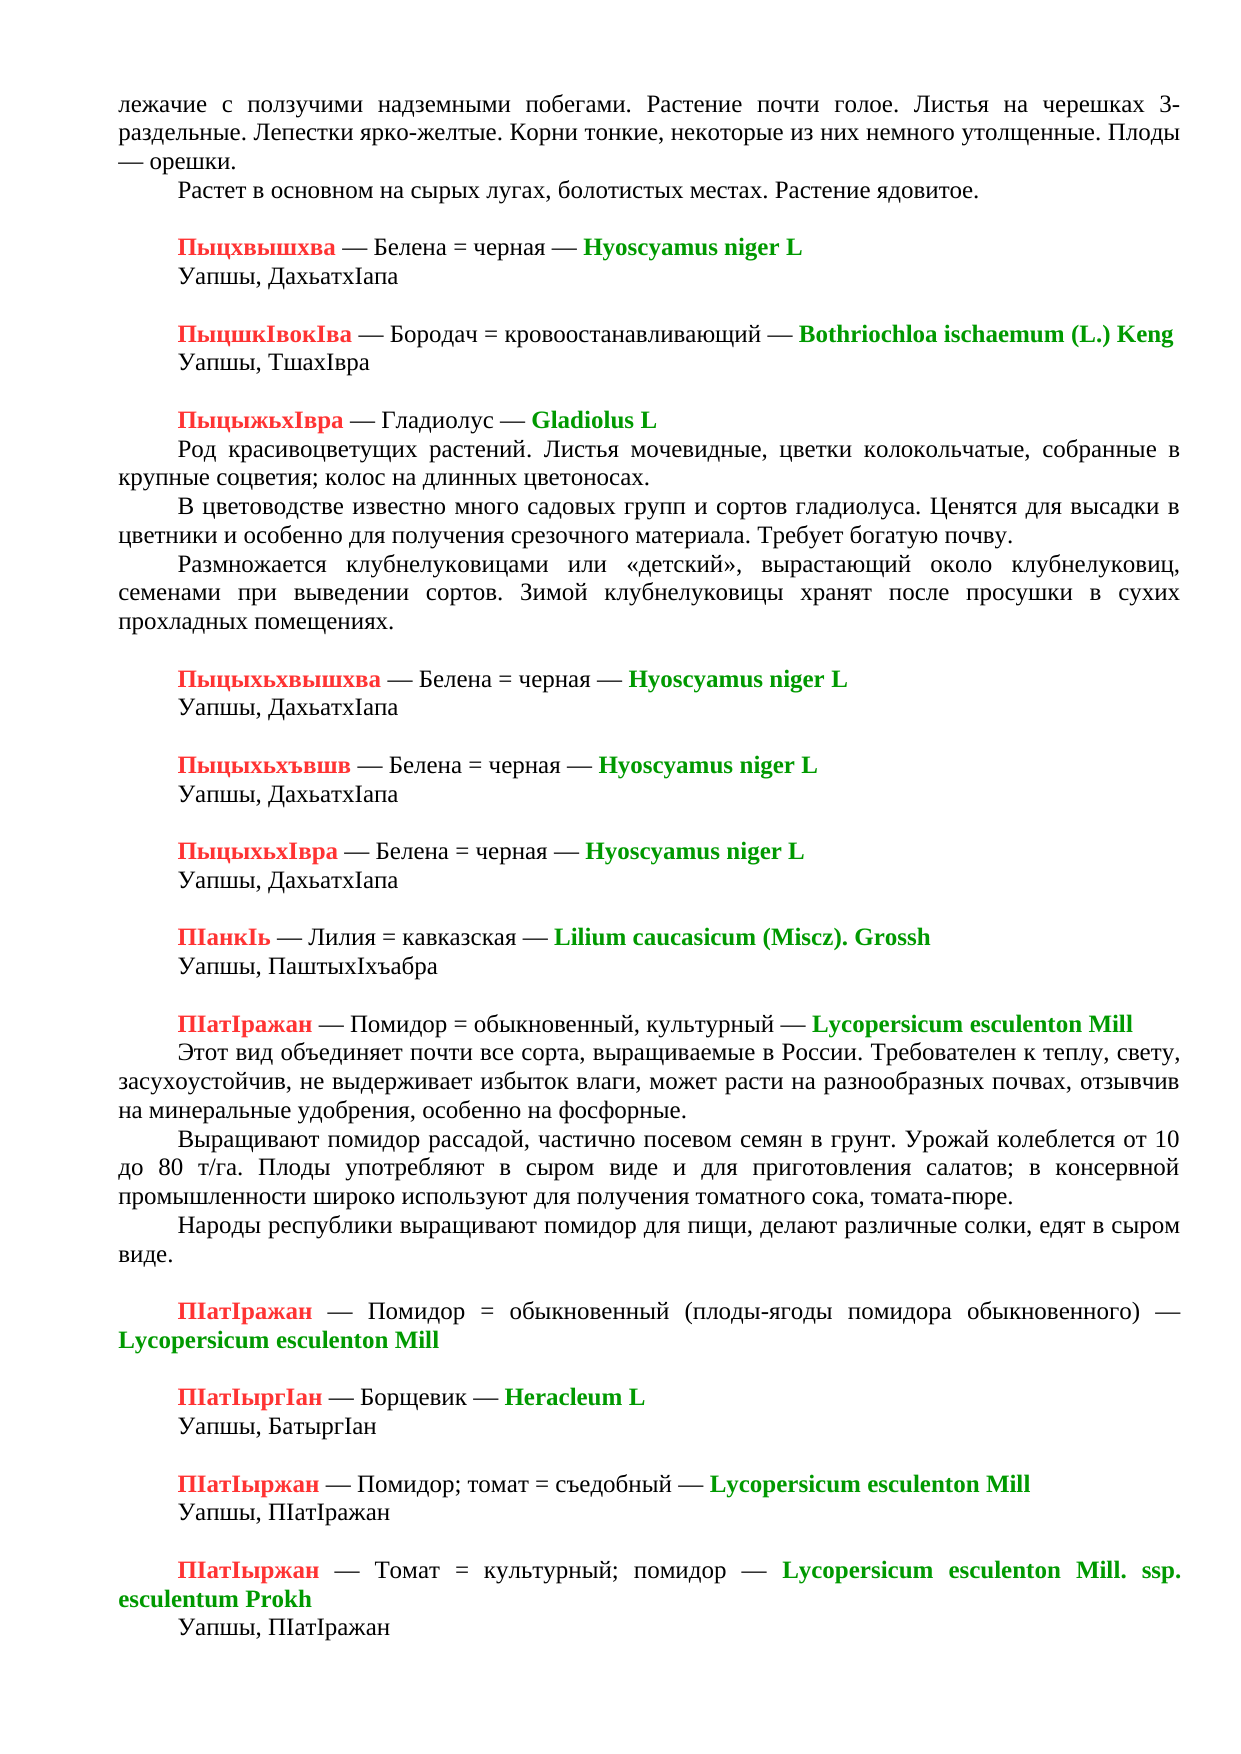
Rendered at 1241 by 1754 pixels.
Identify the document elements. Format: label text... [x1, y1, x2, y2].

text Народы республики выращивают помидор для пищи, делают различные солки, едят в сыром виде. [118, 1210, 1181, 1267]
text Пыцыхьхвышхва — Белена = черная — Hyoscyamus niger L [118, 664, 1181, 692]
text Уапшы, ДахьатхIапа [118, 261, 1181, 290]
text Уапшы, ПIатIражан [118, 1612, 1181, 1641]
text ПыцыжьхIвра — Гладиолус — Gladiolus L [118, 405, 1181, 434]
text Уапшы, ДахьатхIапа [118, 779, 1181, 807]
text ПыцыхьхIвра — Белена = черная — Hyoscyamus niger L [118, 836, 1181, 865]
text Уапшы, ТшахIвра [118, 347, 1181, 376]
text ПIанкIь — Лилия = кавказская — Lilium caucasicum (Miscz). Grossh [118, 922, 1181, 951]
text Уапшы, ДахьатхIапа [118, 692, 1181, 721]
text ПIатIражан — Помидор = обыкновенный (плоды-ягоды помидора обыкновенного) — Lycopersicum esculenton Mill [118, 1296, 1181, 1354]
text Уапшы, ДахьатхIапа [118, 865, 1181, 894]
text Размножается клубнелуковицами или «детский», вырастающий около клубнелуковиц, семенами при выведении сортов. Зимой клубнелуковицы хранят после просушки в сухих прохладных помещениях. [118, 549, 1181, 635]
text Растет в основном на сырых лугах, болотистых местах. Растение ядовитое. [118, 175, 1181, 204]
text В цветоводстве известно много садовых групп и сортов гладиолуса. Ценятся для высадки в цветники и особенно для получения срезочного материала. Требует богатую почву. [118, 491, 1181, 549]
text Уапшы, БатыргIан [118, 1411, 1181, 1440]
text ПIатIыржан — Томат = культурный; помидор — Lycopersicum esculenton Mill. ssp. esculentum Prokh [118, 1555, 1181, 1612]
text Пыцхвышхва — Белена = черная — Hyoscyamus niger L [118, 232, 1181, 261]
text ПыцшкIвокIва — Бородач = кровоостанавливающий — Bothriochloa ischaemum (L.) Keng [118, 319, 1181, 347]
text Выращивают помидор рассадой, частично посевом семян в грунт. Урожай колеблется от 10 до 80 т/га. Плоды употребляют в сыром виде и для приготовления салатов; в консервной промышленности широко используют для получения томатного сока, томата-пюре. [118, 1124, 1181, 1210]
text Род красивоцветущих растений. Листья мочевидные, цветки колокольчатые, собранные в крупные соцветия; колос на длинных цветоносах. [118, 434, 1181, 491]
text Уапшы, ПIатIражан [118, 1497, 1181, 1526]
text лежачие с ползучими надземными побегами. Растение почти голое. Листья на черешках 3-раздельные. Лепестки ярко-желтые. Корни тонкие, некоторые из них немного утолщенные. Плоды — орешки. [118, 89, 1181, 175]
text ПIатIражан — Помидор = обыкновенный, культурный — Lycopersicum esculenton Mill [118, 1009, 1181, 1037]
text Уапшы, ПаштыхIхъабра [118, 951, 1181, 980]
text ПIатIыржан — Помидор; томат = съедобный — Lycopersicum esculenton Mill [118, 1469, 1181, 1497]
text ПIатIыргIан — Борщевик — Heracleum L [118, 1382, 1181, 1411]
text Этот вид объединяет почти все сорта, выращиваемые в России. Требователен к теплу, свету, засухоустойчив, не выдерживает избыток влаги, может расти на разнообразных почвах, отзывчив на минеральные удобрения, особенно на фосфорные. [118, 1037, 1181, 1124]
text Пыцыхьхъвшв — Белена = черная — Hyoscyamus niger L [118, 750, 1181, 779]
